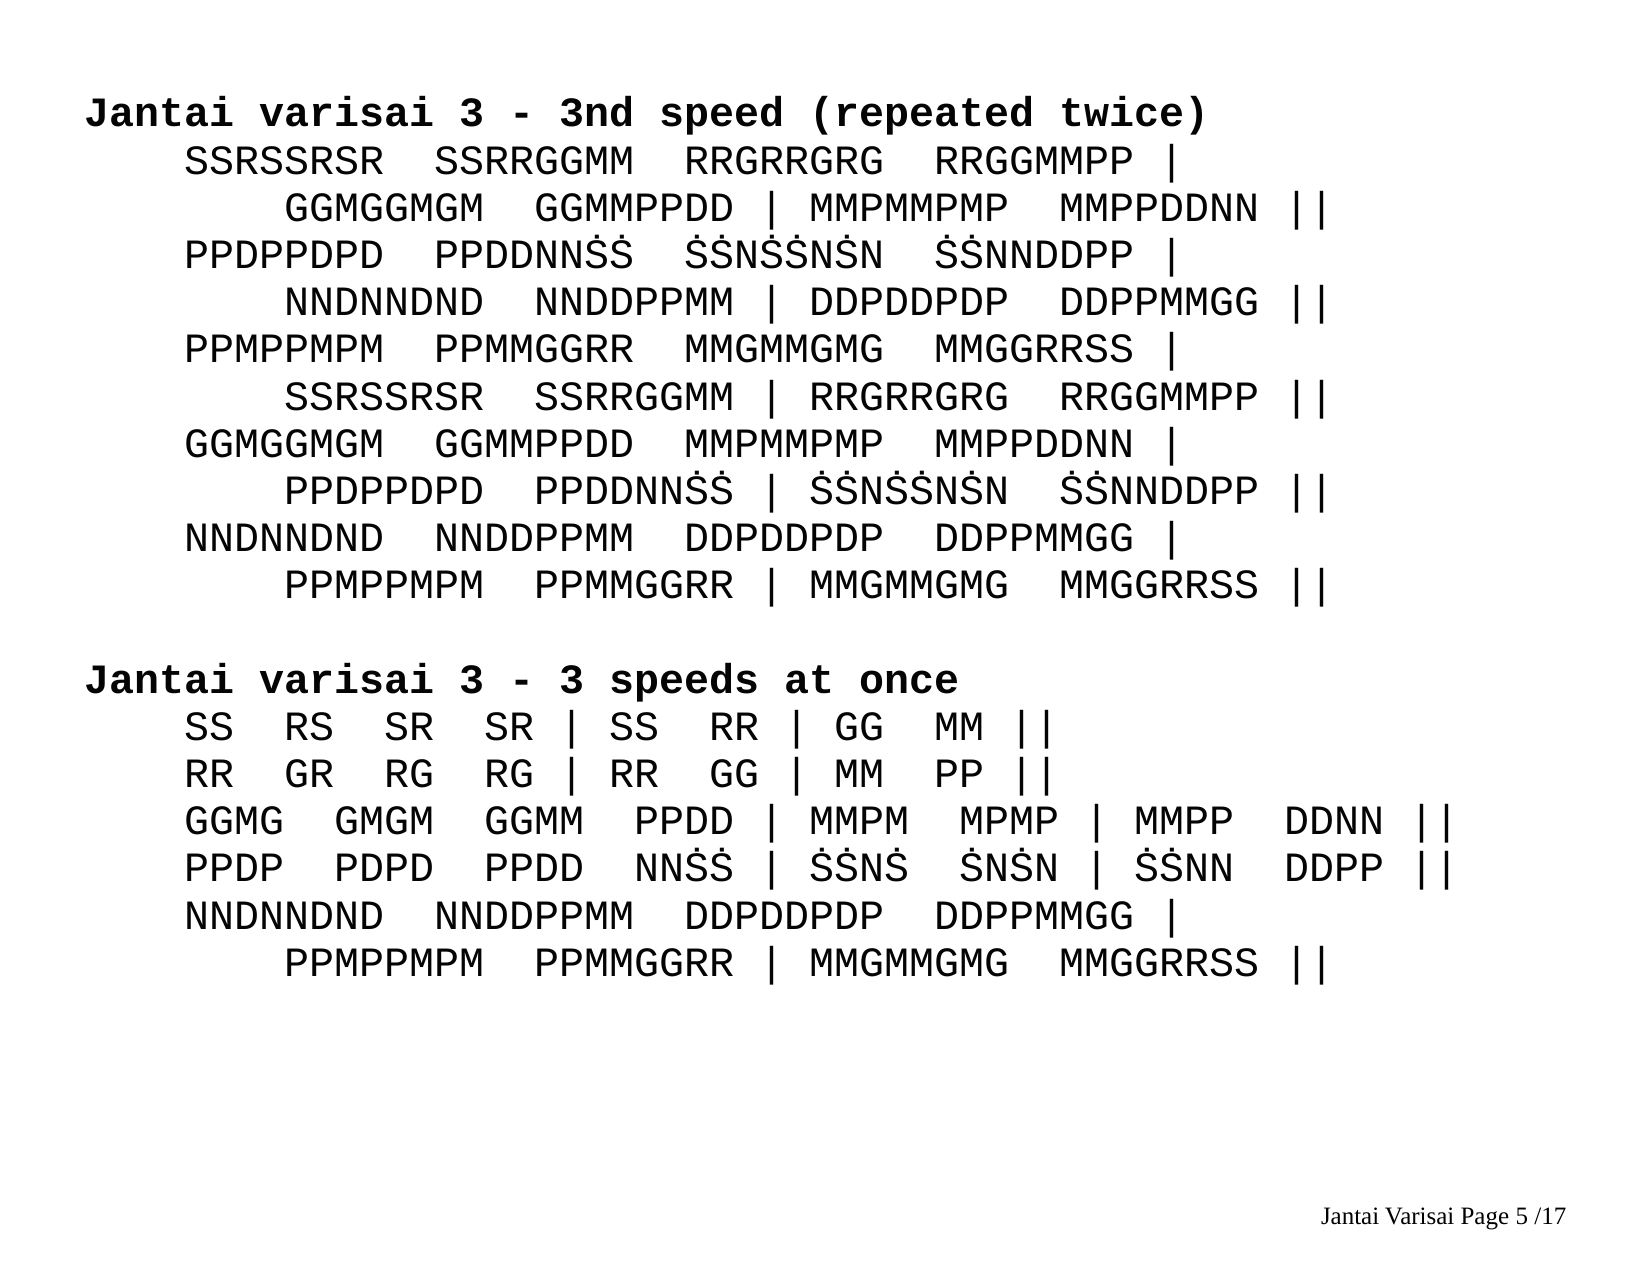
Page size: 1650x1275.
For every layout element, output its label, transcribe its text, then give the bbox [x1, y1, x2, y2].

text GGMGGMGM GGMMPPDD MMPMMPMP MMPPDDNN | [84, 422, 1566, 470]
text SS RS SR SR | SS RR | GG MM || [84, 706, 1566, 753]
text Jantai varisai 3 - 3 speeds at once [84, 658, 1566, 706]
text GGMGGMGM GGMMPPDD | MMPMMPMP MMPPDDNN || [84, 187, 1566, 234]
text PPMPPMPM PPMMGGRR | MMGMMGMG MMGGRRSS || [84, 942, 1566, 989]
text Jantai varisai 3 - 3nd speed (repeated twice) [84, 92, 1566, 139]
text SSRSSRSR SSRRGGMM RRGRRGRG RRGGMMPP | [84, 139, 1566, 187]
text GGMG GMGM GGMM PPDD | MMPM MPMP | MMPP DDNN || [84, 800, 1566, 847]
text PPMPPMPM PPMMGGRR MMGMMGMG MMGGRRSS | [84, 328, 1566, 375]
text PPDPPDPD PPDDNNṠṠ | ṠṠNṠṠNṠN ṠṠNNDDPP || [84, 470, 1566, 517]
text PPDP PDPD PPDD NNṠṠ | ṠṠNṠ ṠNṠN | ṠṠNN DDPP || [84, 847, 1566, 894]
text PPMPPMPM PPMMGGRR | MMGMMGMG MMGGRRSS || [84, 564, 1566, 611]
text RR GR RG RG | RR GG | MM PP || [84, 753, 1566, 800]
text NNDNNDND NNDDPPMM | DDPDDPDP DDPPMMGG || [84, 281, 1566, 328]
text NNDNNDND NNDDPPMM DDPDDPDP DDPPMMGG | [84, 894, 1566, 942]
text SSRSSRSR SSRRGGMM | RRGRRGRG RRGGMMPP || [84, 375, 1566, 422]
text NNDNNDND NNDDPPMM DDPDDPDP DDPPMMGG | [84, 517, 1566, 564]
text PPDPPDPD PPDDNNṠṠ ṠṠNṠṠNṠN ṠṠNNDDPP | [84, 234, 1566, 281]
